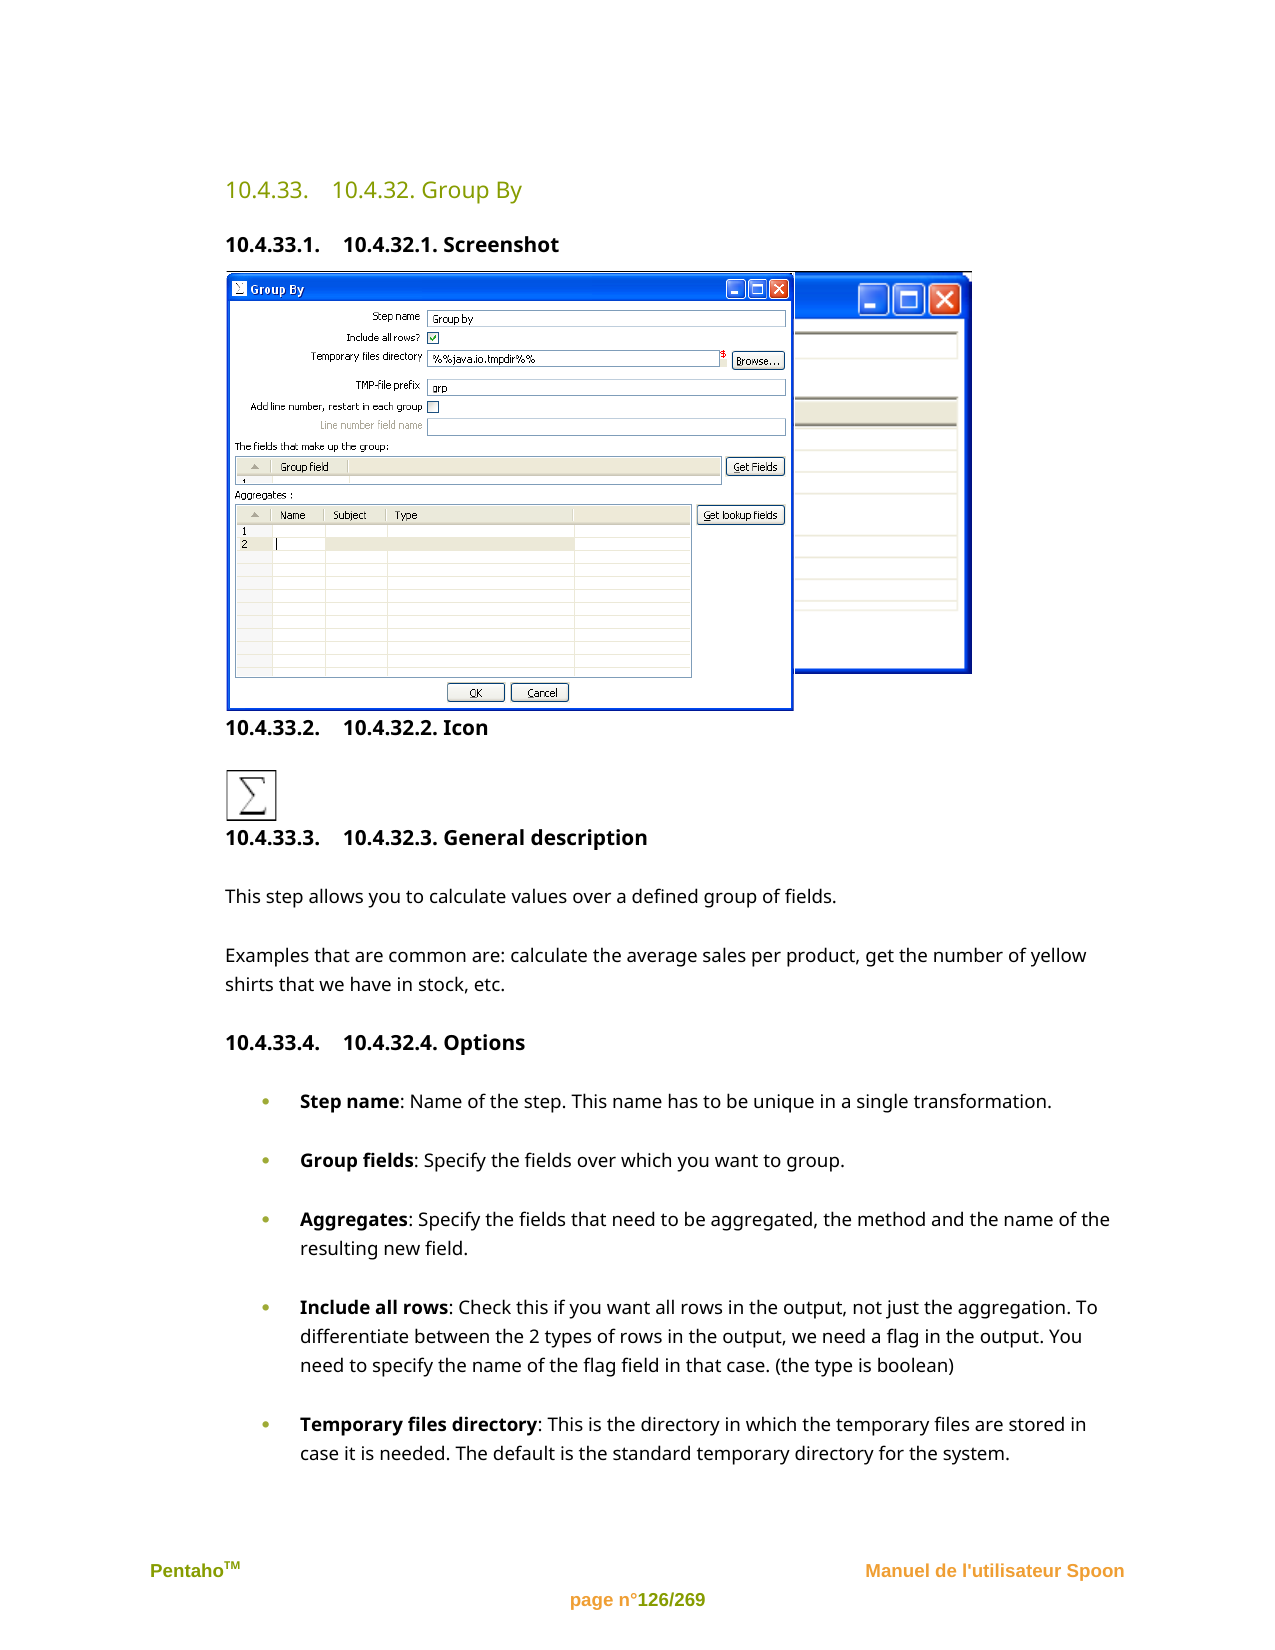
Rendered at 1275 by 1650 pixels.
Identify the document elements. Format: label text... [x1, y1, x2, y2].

subtitle 10.4.32. Group By [225, 175, 1125, 204]
subtitle 10.4.32.1. Screenshot [225, 229, 1125, 258]
list Group fields: Specify the fields over which you want to group. [262, 1144, 1125, 1173]
text This step allows you to calculate values over a defined group of fields. [225, 881, 1125, 910]
subtitle 10.4.32.3. General description [225, 767, 1125, 851]
subtitle 10.4.32.4. Options [225, 1027, 1125, 1056]
picture [226, 770, 277, 821]
list Aggregates: Specify the fields that need to be aggregated, the method and the name of the resulting new field. [262, 1203, 1125, 1261]
text Examples that are common are: calculate the average sales per product, get the number of yellow shirts that we have in stock, etc. [225, 939, 1125, 997]
list Temporary files directory: This is the directory in which the temporary files are stored in case it is needed. The default is the standard temporary directory for the system. [262, 1408, 1125, 1466]
list Include all rows: Check this if you want all rows in the output, not just the aggregation. To differentiate between the 2 types of rows in the output, we need a flag in the output. You need to specify the name of the flag field in that case. (the type is boolean) [262, 1291, 1125, 1378]
picture [226, 273, 794, 711]
list Step name: Name of the step. This name has to be unique in a single transformation. [262, 1086, 1125, 1115]
subtitle 10.4.32.2. Icon [225, 711, 1125, 742]
